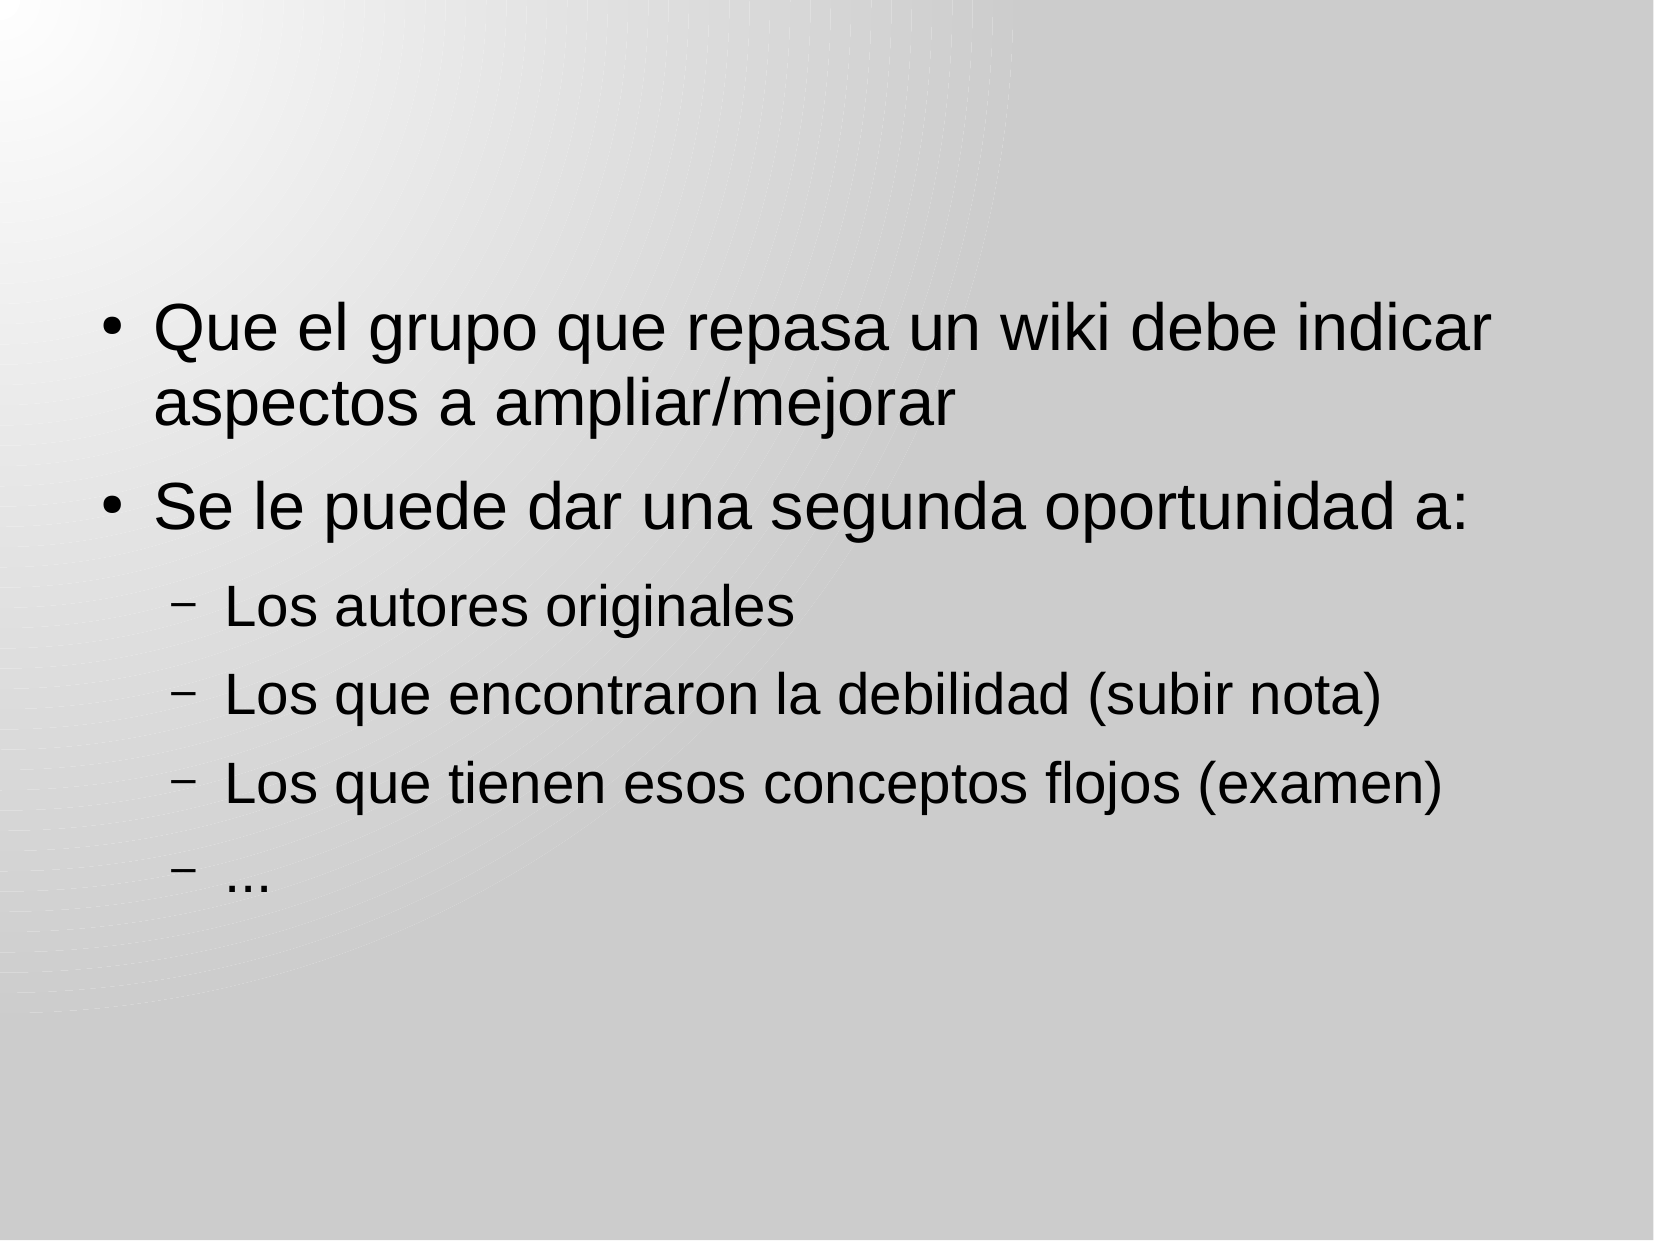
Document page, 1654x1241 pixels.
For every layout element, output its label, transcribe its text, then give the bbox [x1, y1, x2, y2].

list Que el grupo que repasa un wiki debe indicar aspectos a ampliar/mejorar Se le puede dar una segunda oportunidad a: Los autores originales Los que encontraron la debilidad (subir nota) Los que tienen esos conceptos flojos (examen) ... [82, 290, 1538, 1109]
